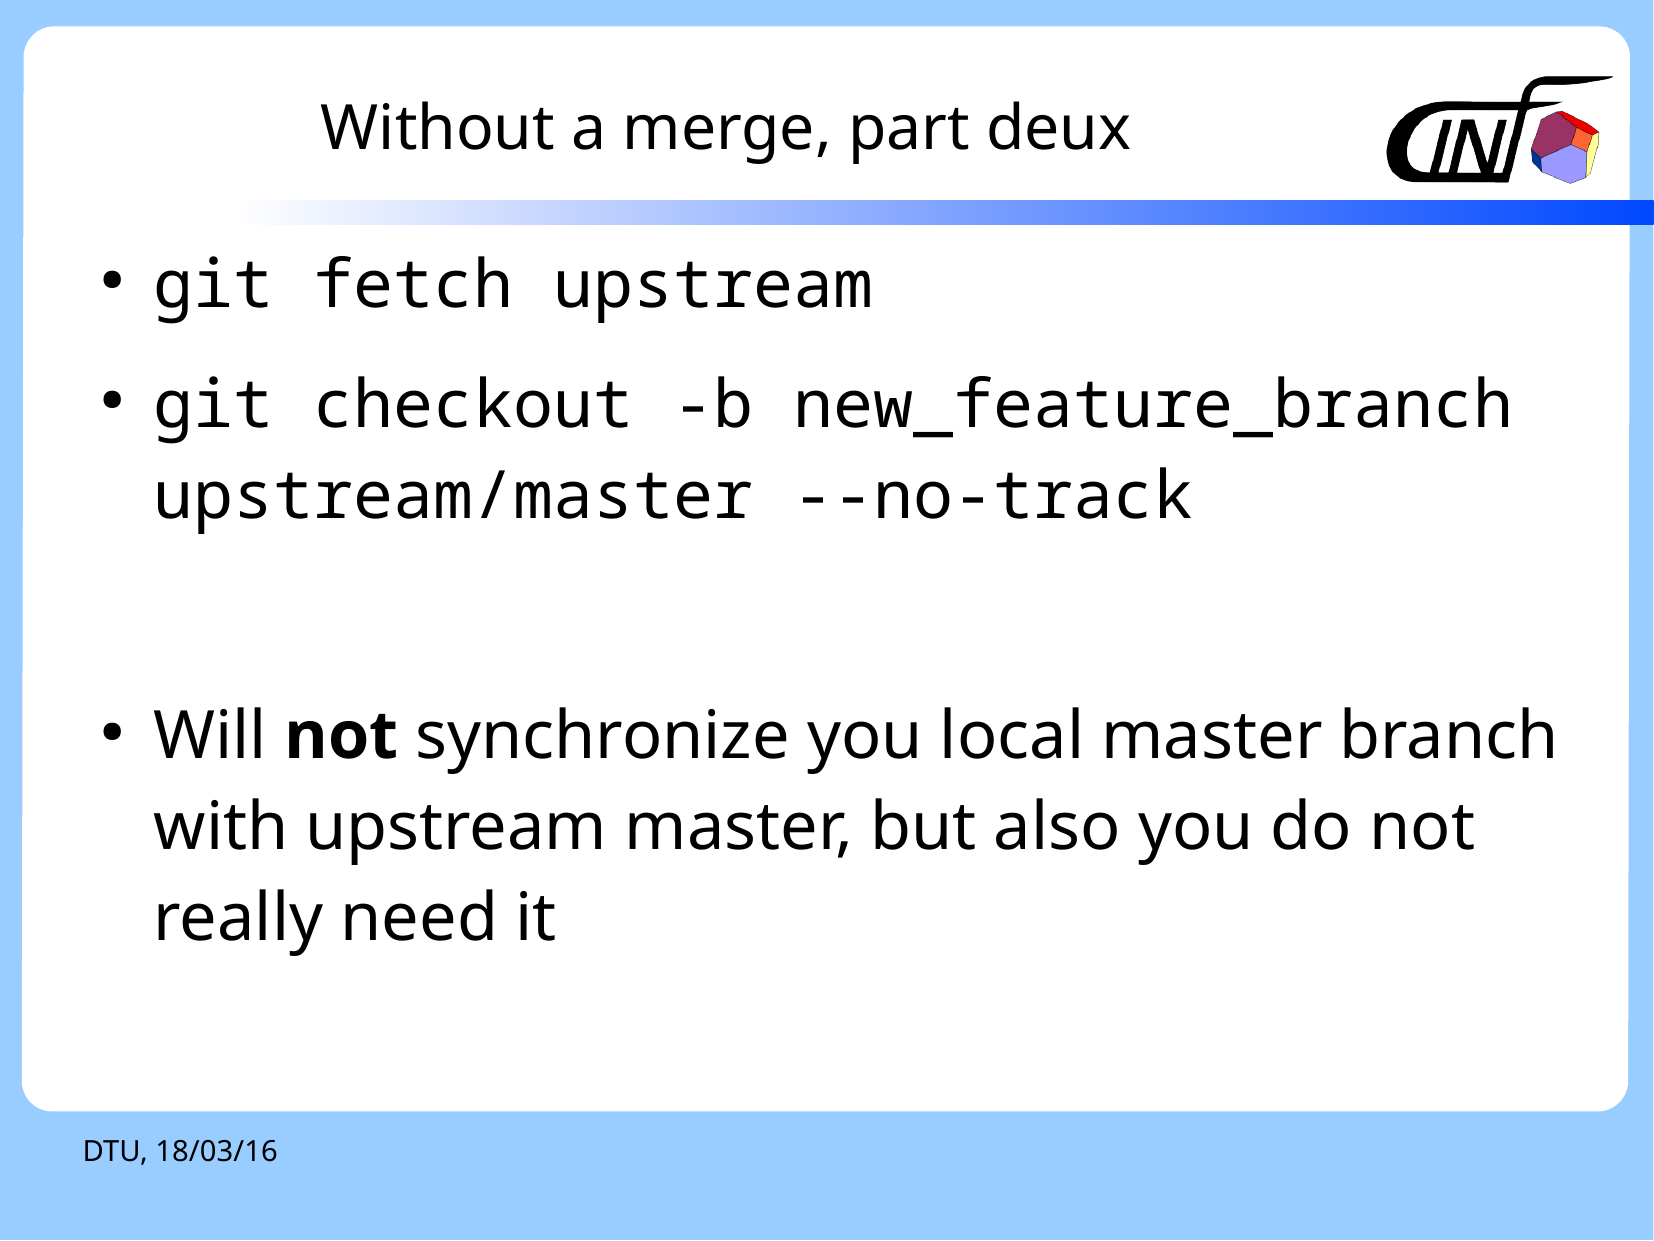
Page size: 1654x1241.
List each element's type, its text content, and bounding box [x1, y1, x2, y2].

title Without a merge, part deux [82, 49, 1371, 201]
list git fetch upstream git checkout -b new_feature_branch upstream/master --no-track Will not synchronize you local master branch with upstream master, but also you do not really need it [82, 236, 1595, 1055]
picture [1386, 76, 1613, 184]
